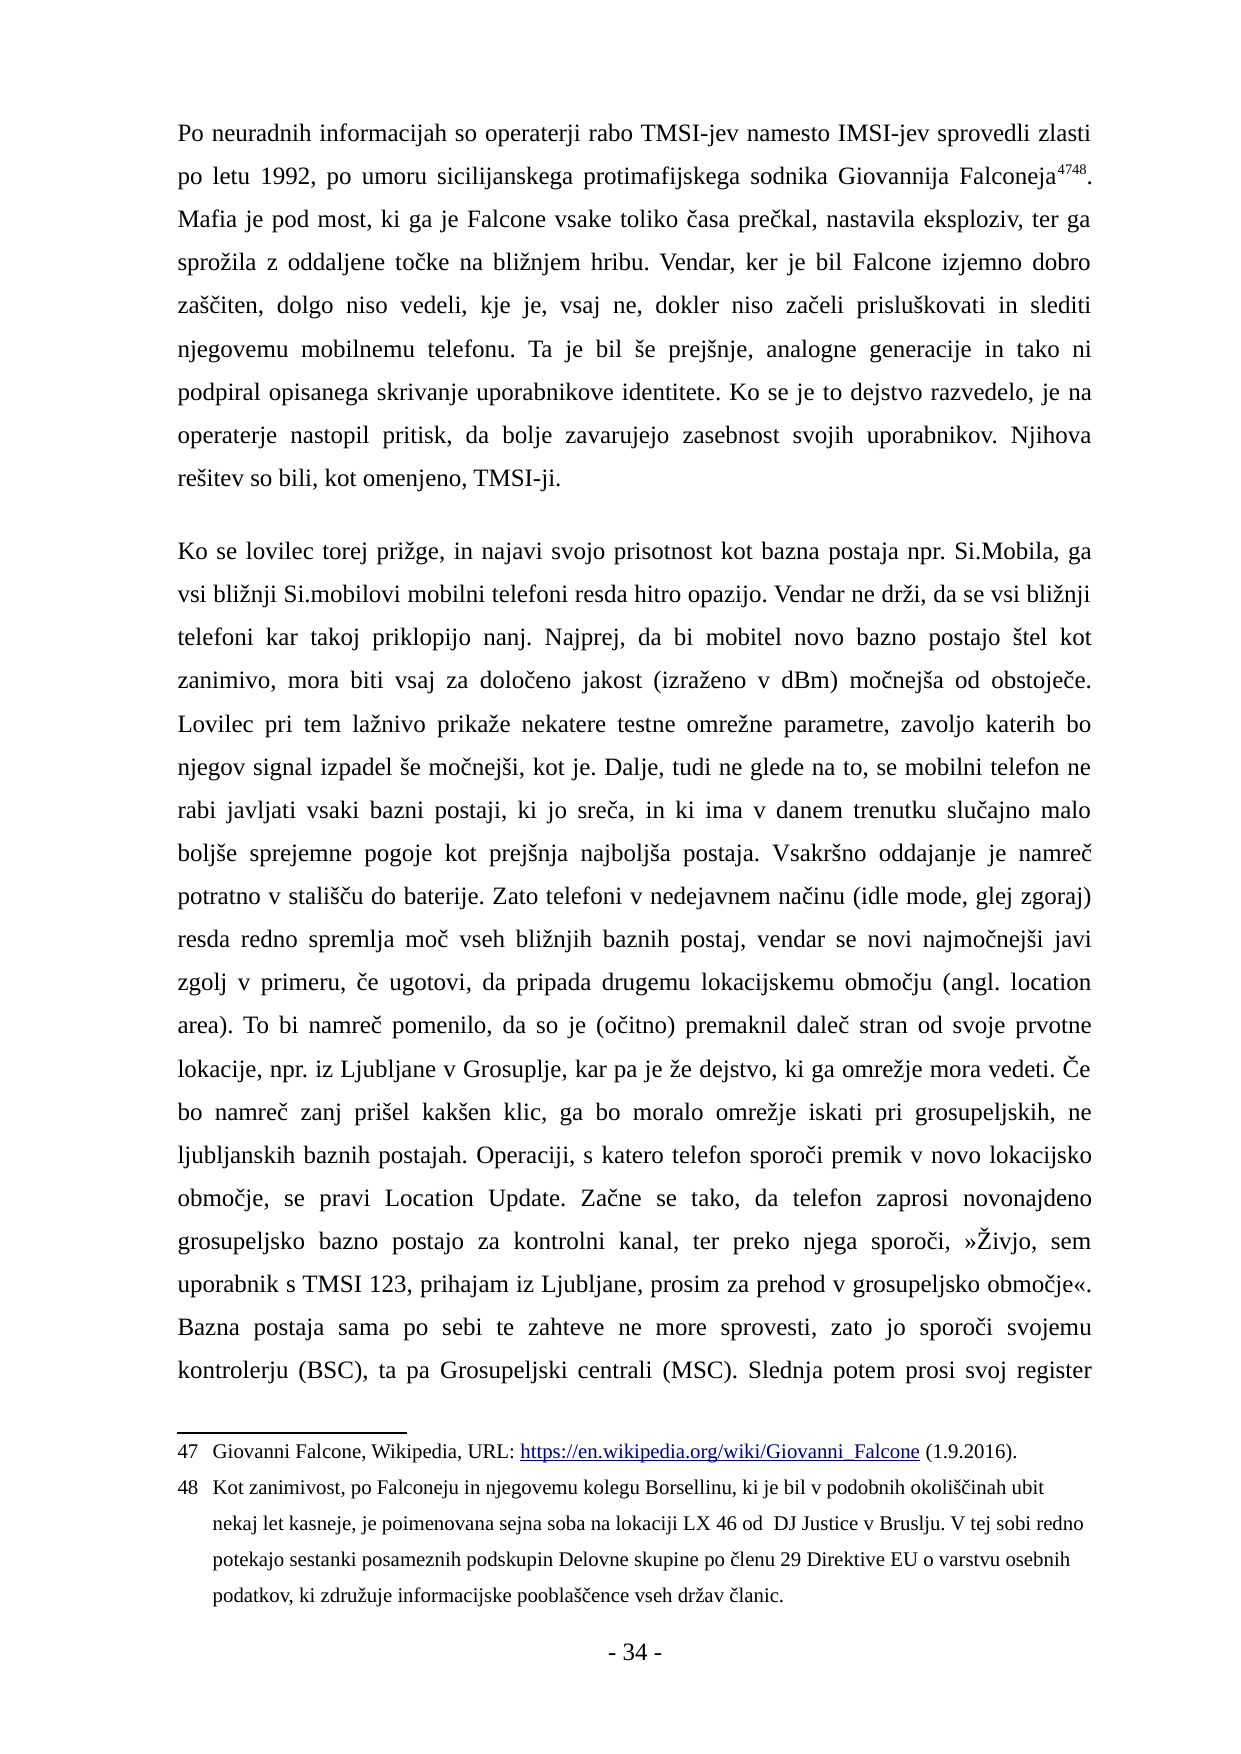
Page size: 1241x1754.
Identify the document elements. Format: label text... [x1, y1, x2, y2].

text Kot zanimivost, po Falconeju in njegovemu kolegu Borsellinu, ki je bil v podobnih okoliščinah ubit nekaj let kasneje, je poimenovana sejna soba na lokaciji LX 46 od DJ Justice v Bruslju. V tej sobi redno potekajo sestanki posameznih podskupin Delovne skupine po členu 29 Direktive EU o varstvu osebnih podatkov, ki združuje informacijske pooblaščence vseh držav članic. [177, 1475, 1093, 1607]
text Giovanni Falcone, Wikipedia, URL: https://en.wikipedia.org/wiki/Giovanni_Falcone (1.9.2016). [177, 1439, 1093, 1463]
text Po neuradnih informacijah so operaterji rabo TMSI-jev namesto IMSI-jev sprovedli zlasti po letu 1992, po umoru sicilijanskega protimafijskega sodnika Giovannija Falconeja. Mafia je pod most, ki ga je Falcone vsake toliko časa prečkal, nastavila eksploziv, ter ga sprožila z oddaljene točke na bližnjem hribu. Vendar, ker je bil Falcone izjemno dobro zaščiten, dolgo niso vedeli, kje je, vsaj ne, dokler niso začeli prisluškovati in slediti njegovemu mobilnemu telefonu. Ta je bil še prejšnje, analogne generacije in tako ni podpiral opisanega skrivanje uporabnikove identitete. Ko se je to dejstvo razvedelo, je na operaterje nastopil pritisk, da bolje zavarujejo zasebnost svojih uporabnikov. Njihova rešitev so bili, kot omenjeno, TMSI-ji. [177, 118, 1093, 492]
text Ko se lovilec torej prižge, in najavi svojo prisotnost kot bazna postaja npr. Si.Mobila, ga vsi bližnji Si.mobilovi mobilni telefoni resda hitro opazijo. Vendar ne drži, da se vsi bližnji telefoni kar takoj priklopijo nanj. Najprej, da bi mobitel novo bazno postajo štel kot zanimivo, mora biti vsaj za določeno jakost (izraženo v dBm) močnejša od obstoječe. Lovilec pri tem lažnivo prikaže nekatere testne omrežne parametre, zavoljo katerih bo njegov signal izpadel še močnejši, kot je. Dalje, tudi ne glede na to, se mobilni telefon ne rabi javljati vsaki bazni postaji, ki jo sreča, in ki ima v danem trenutku slučajno malo boljše sprejemne pogoje kot prejšnja najboljša postaja. Vsakršno oddajanje je namreč potratno v stališču do baterije. Zato telefoni v nedejavnem načinu (idle mode, glej zgoraj) resda redno spremlja moč vseh bližnjih baznih postaj, vendar se novi najmočnejši javi zgolj v primeru, če ugotovi, da pripada drugemu lokacijskemu območju (angl. location area). To bi namreč pomenilo, da so je (očitno) premaknil daleč stran od svoje prvotne lokacije, npr. iz Ljubljane v Grosuplje, kar pa je že dejstvo, ki ga omrežje mora vedeti. Če bo namreč zanj prišel kakšen klic, ga bo moralo omrežje iskati pri grosupeljskih, ne ljubljanskih baznih postajah. Operaciji, s katero telefon sporoči premik v novo lokacijsko območje, se pravi Location Update. Začne se tako, da telefon zaprosi novonajdeno grosupeljsko bazno postajo za kontrolni kanal, ter preko njega sporoči, »Živjo, sem uporabnik s TMSI 123, prihajam iz Ljubljane, prosim za prehod v grosupeljsko območje«. Bazna postaja sama po sebi te zahteve ne more sprovesti, zato jo sporoči svojemu kontrolerju (BSC), ta pa Grosupeljski centrali (MSC). Slednja potem prosi svoj register [177, 536, 1093, 1384]
